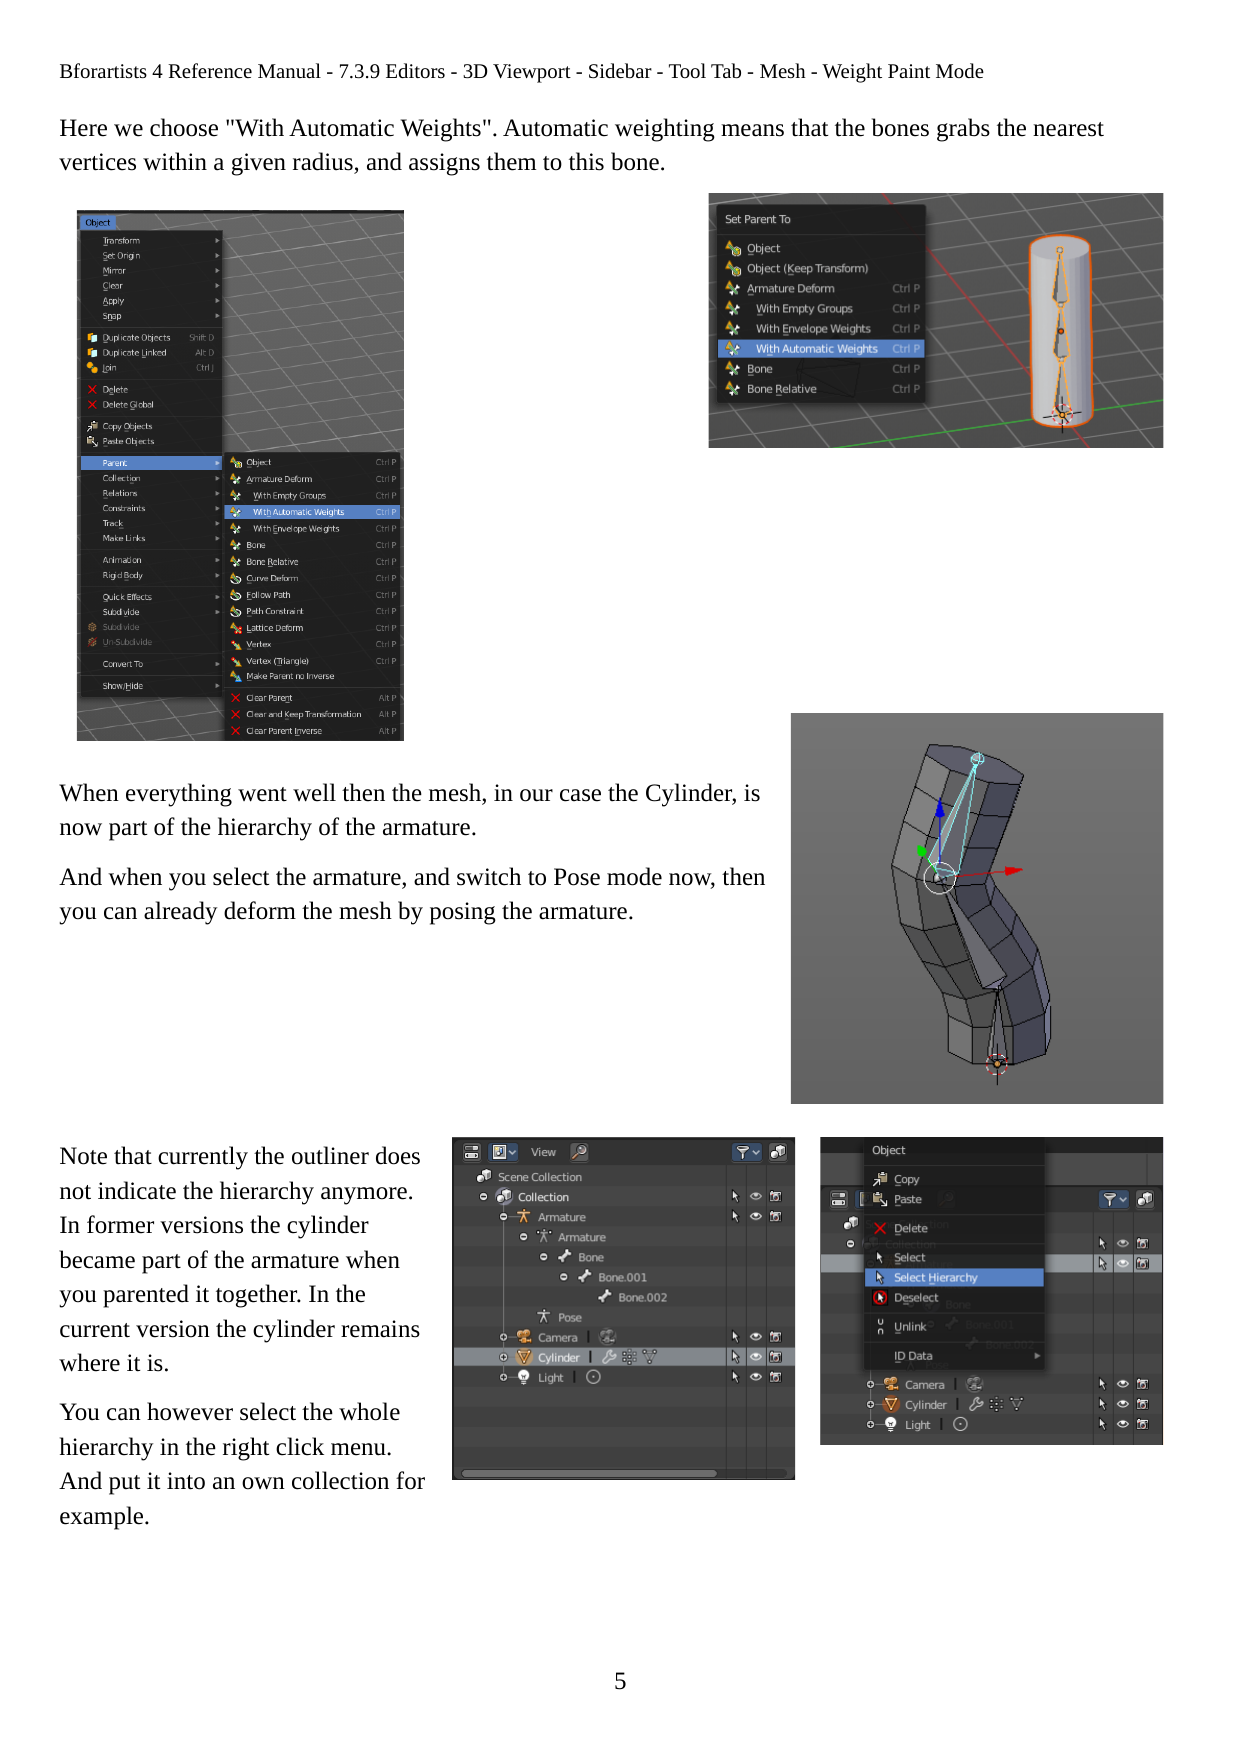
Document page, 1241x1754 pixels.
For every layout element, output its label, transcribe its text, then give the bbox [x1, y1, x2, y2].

picture [790, 713, 1164, 1104]
picture [708, 193, 1164, 448]
text [796, 1141, 820, 1377]
picture [452, 1137, 796, 1480]
picture [76, 210, 404, 741]
picture [820, 1137, 1164, 1445]
text You can however select the whole hierarchy in the right click menu. And put it into an own collection for example. [59, 1397, 1181, 1529]
text And when you select the armature, and switch to Pose mode now, then you can already deform the mesh by posing the armature. [59, 862, 790, 925]
text Note that currently the outliner does not indicate the hierarchy anymore. In former versions the cylinder became part of the armature when you parented it together. In the current version the cylinder remains where it is. [59, 1141, 452, 1377]
text Here we choose "With Automatic Weights". Automatic weighting means that the bones grabs the nearest vertices within a given radius, and assigns them to this bone. [59, 113, 1181, 176]
text When everything went well then the mesh, in our case the Cylinder, is now part of the hierarchy of the armature. [59, 778, 790, 841]
